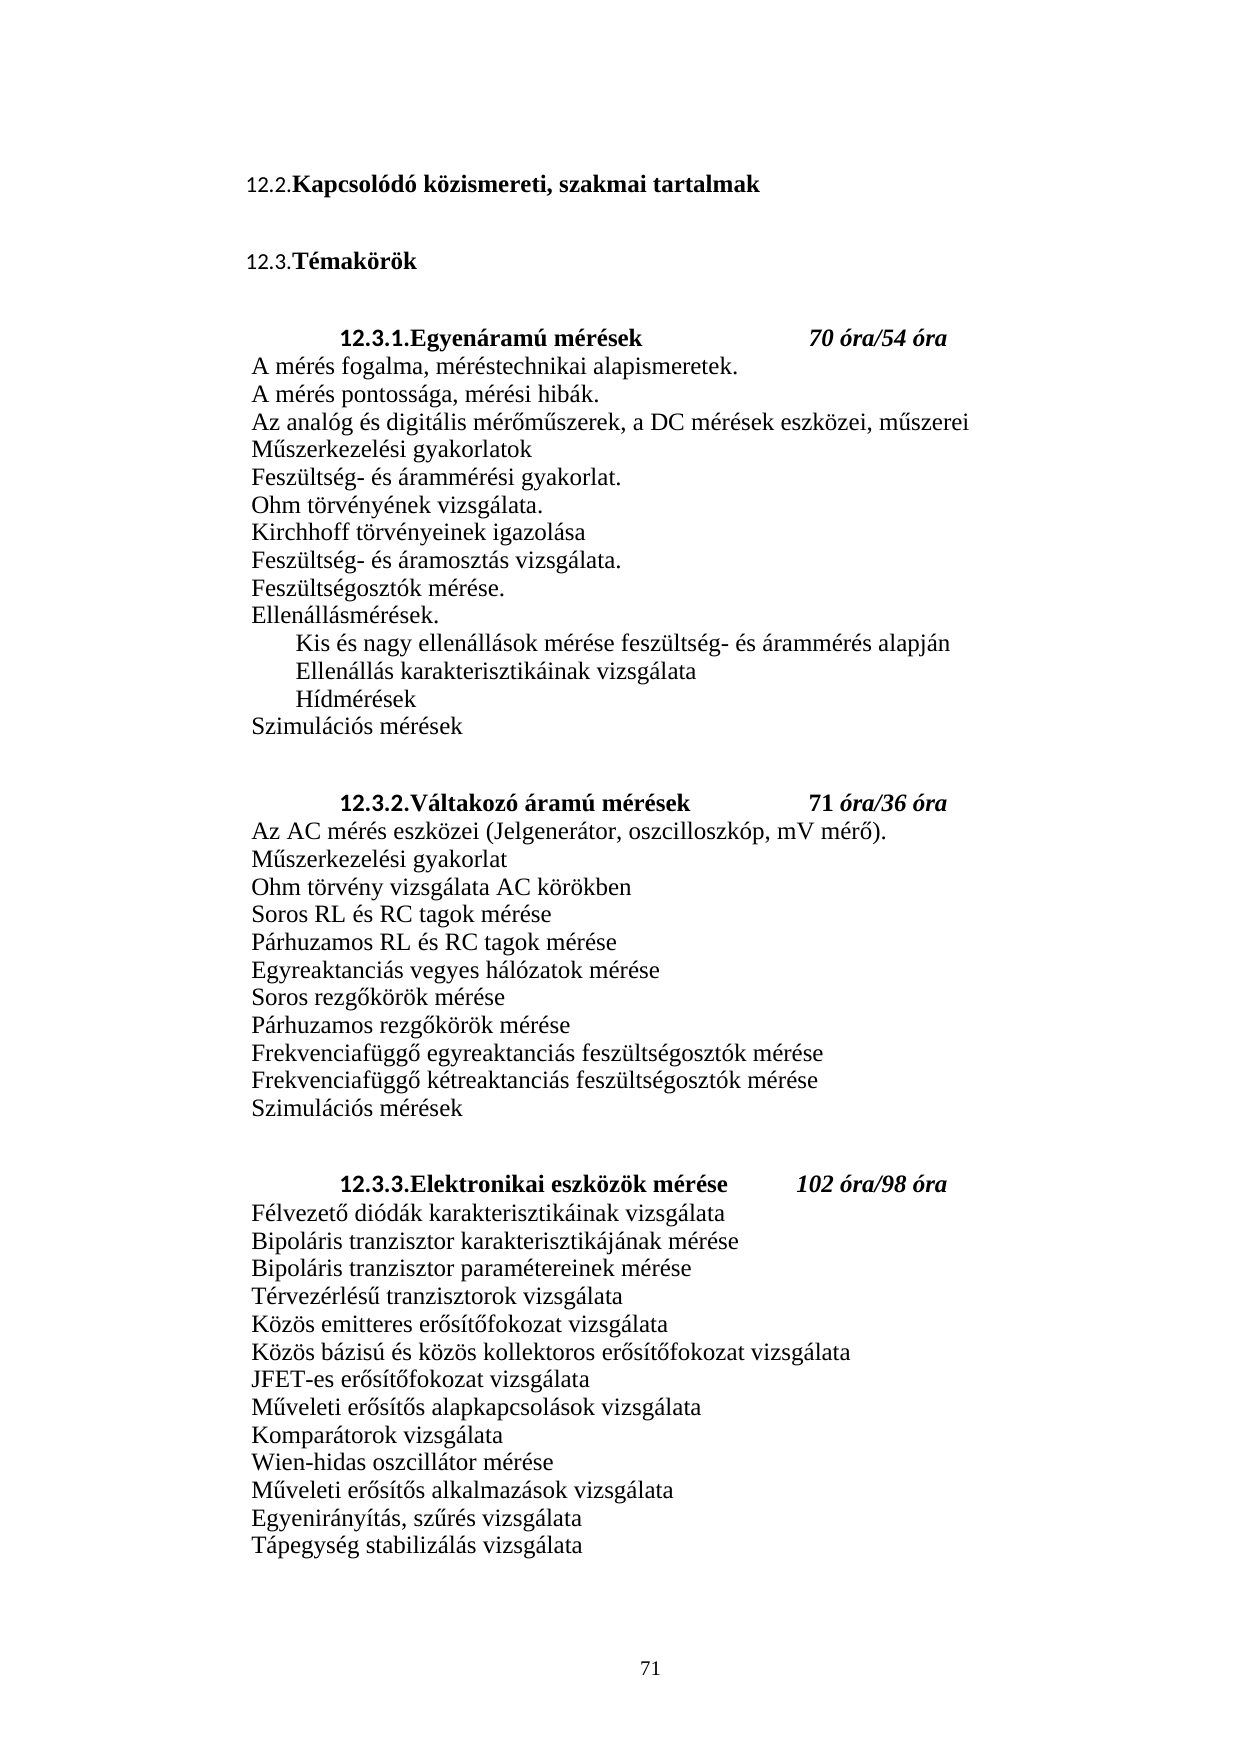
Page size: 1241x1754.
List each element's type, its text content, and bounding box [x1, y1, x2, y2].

text Komparátorok vizsgálata [251, 1421, 1093, 1448]
text Bipoláris tranzisztor paramétereinek mérése [251, 1254, 1093, 1282]
text Félvezető diódák karakterisztikáinak vizsgálata [251, 1199, 1093, 1227]
text Műszerkezelési gyakorlatok [251, 435, 1093, 463]
text Egyreaktanciás vegyes hálózatok mérése [251, 956, 1093, 983]
text Az analóg és digitális mérőműszerek, a DC mérések eszközei, műszerei [251, 408, 1093, 435]
text Párhuzamos rezgőkörök mérése [251, 1011, 1093, 1039]
text Műveleti erősítős alkalmazások vizsgálata [251, 1476, 1093, 1504]
text Feszültség- és áramosztás vizsgálata. [251, 546, 1093, 574]
text Ellenállásmérések. [251, 602, 1093, 629]
text Ohm törvény vizsgálata AC körökben [251, 873, 1093, 900]
text Párhuzamos RL és RC tagok mérése [251, 928, 1093, 956]
text A mérés pontossága, mérési hibák. [251, 380, 1093, 408]
text Kis és nagy ellenállások mérése feszültség- és árammérés alapján [251, 629, 1093, 657]
text Feszültségosztók mérése. [251, 574, 1093, 602]
text Közös emitteres erősítőfokozat vizsgálata [251, 1310, 1093, 1338]
text Egyenirányítás, szűrés vizsgálata [251, 1504, 1093, 1532]
text Műszerkezelési gyakorlat [251, 845, 1093, 873]
list Elektronikai eszközök mérése 102 óra/98 óra [133, 1171, 1093, 1199]
list Váltakozó áramú mérések 71 óra/36 óra [133, 789, 1093, 817]
text Kirchhoff törvényeinek igazolása [251, 518, 1093, 546]
text Szimulációs mérések [251, 712, 1093, 740]
text Feszültség- és árammérési gyakorlat. [251, 463, 1093, 491]
list Egyenáramú mérések 70 óra/54 óra [133, 324, 1093, 352]
text Frekvenciafüggő kétreaktanciás feszültségosztók mérése [251, 1067, 1093, 1094]
text JFET-es erősítőfokozat vizsgálata [251, 1365, 1093, 1393]
text Térvezérlésű tranzisztorok vizsgálata [251, 1282, 1093, 1310]
text Soros rezgőkörök mérése [251, 983, 1093, 1011]
text Wien-hidas oszcillátor mérése [251, 1448, 1093, 1476]
text Soros RL és RC tagok mérése [251, 900, 1093, 928]
text Hídmérések [251, 685, 1093, 712]
text Az AC mérés eszközei (Jelgenerátor, oszcilloszkóp, mV mérő). [251, 817, 1093, 845]
text Frekvenciafüggő egyreaktanciás feszültségosztók mérése [251, 1039, 1093, 1067]
text Szimulációs mérések [251, 1094, 1093, 1122]
text Tápegység stabilizálás vizsgálata [251, 1532, 1093, 1559]
list Kapcsolódó közismereti, szakmai tartalmak [133, 171, 1093, 198]
text Bipoláris tranzisztor karakterisztikájának mérése [251, 1227, 1093, 1254]
text Ellenállás karakterisztikáinak vizsgálata [251, 657, 1093, 685]
list Témakörök [133, 247, 1093, 275]
text Közös bázisú és közös kollektoros erősítőfokozat vizsgálata [251, 1338, 1093, 1365]
text Ohm törvényének vizsgálata. [251, 491, 1093, 518]
text A mérés fogalma, méréstechnikai alapismeretek. [251, 352, 1093, 380]
text Műveleti erősítős alapkapcsolások vizsgálata [251, 1393, 1093, 1421]
